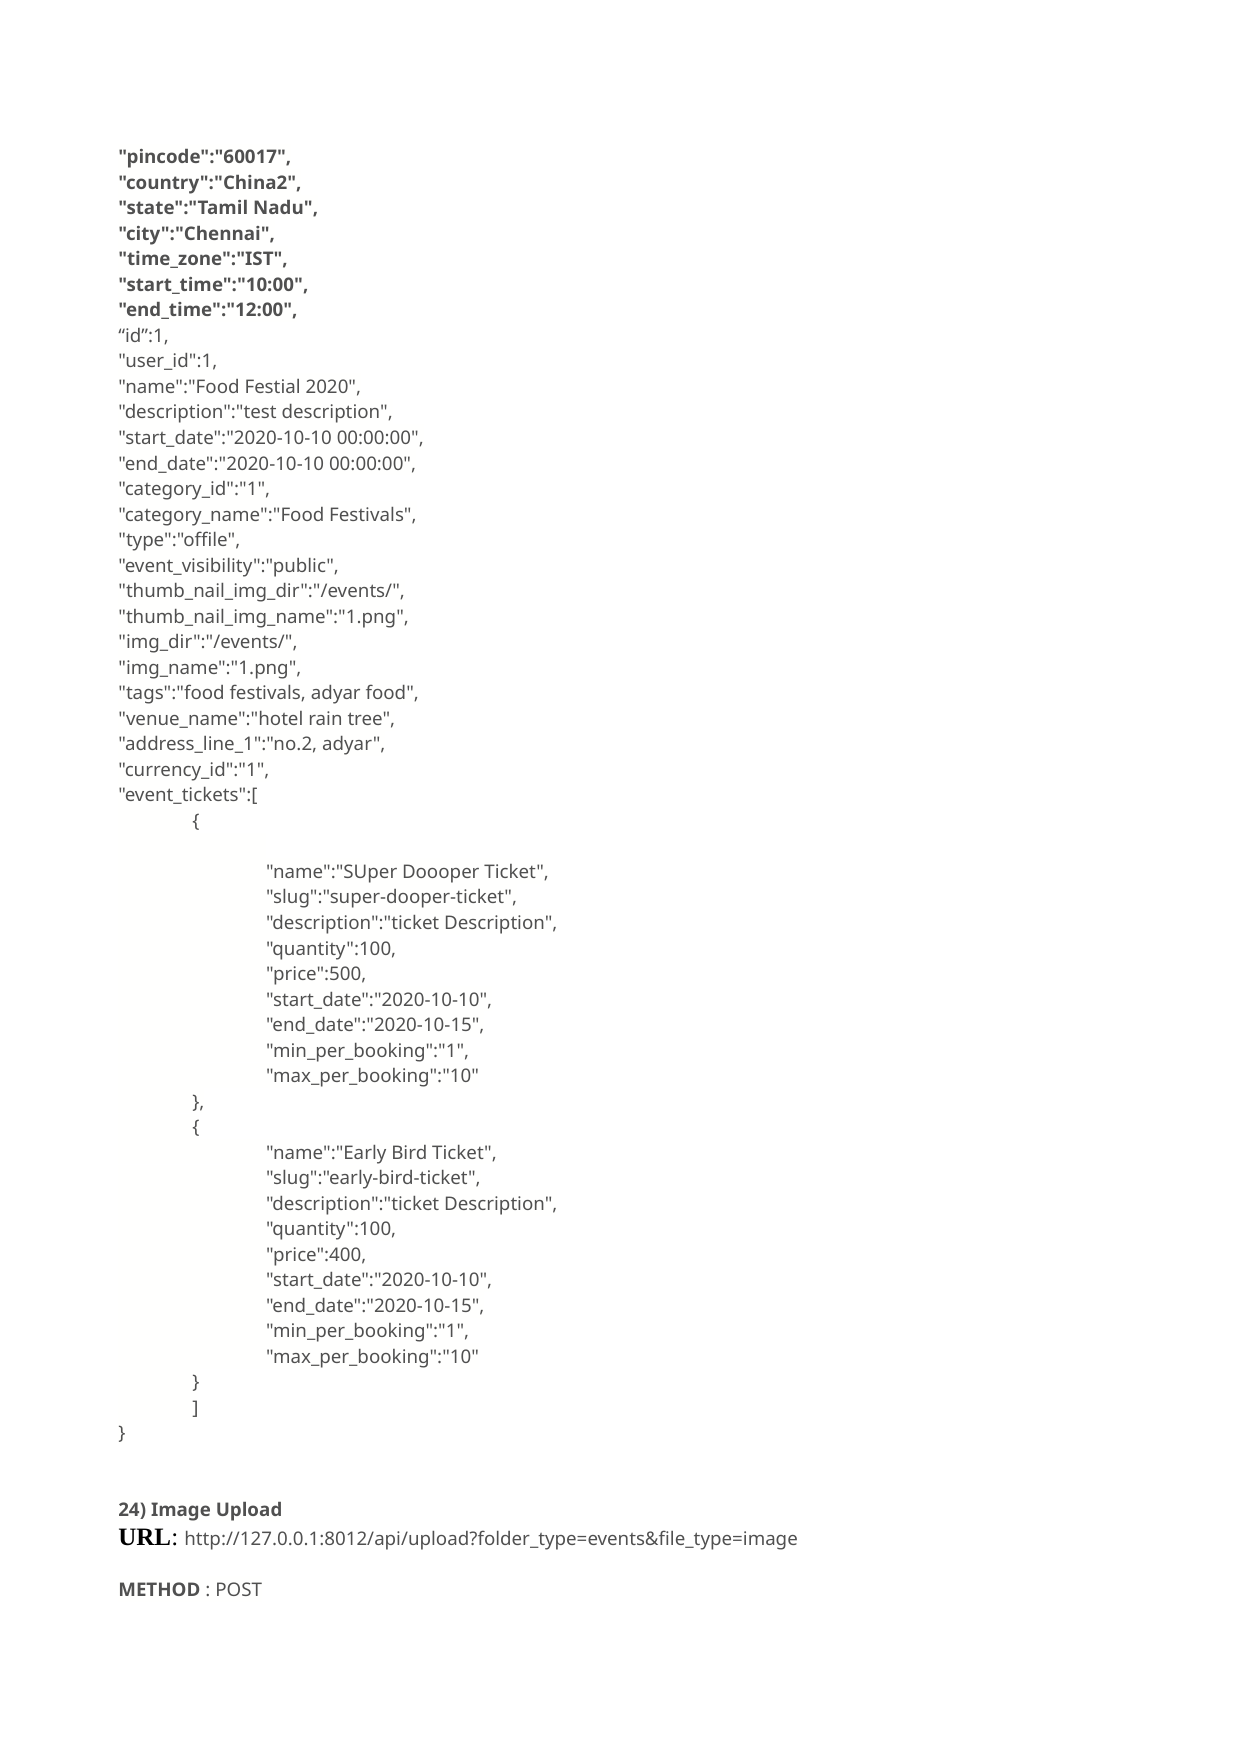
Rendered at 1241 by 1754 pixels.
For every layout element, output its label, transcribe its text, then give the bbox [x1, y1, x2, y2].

text } [118, 1420, 1122, 1445]
text "category_id":"1", [118, 475, 1122, 501]
text } [118, 1369, 1122, 1394]
text "city":"Chennai", [118, 220, 1122, 246]
text { [118, 807, 1122, 833]
text "end_time":"12:00", [118, 297, 1122, 322]
text "slug":"early-bird-ticket", [118, 1164, 1122, 1190]
text "start_time":"10:00", [118, 271, 1122, 297]
text "event_tickets":[ [118, 782, 1122, 807]
text "min_per_booking":"1", [118, 1318, 1122, 1343]
text "quantity":100, [118, 1216, 1122, 1241]
text "description":"test description", [118, 399, 1122, 424]
text "max_per_booking":"10" [118, 1062, 1122, 1088]
text “id”:1, [118, 322, 1122, 348]
text "name":"Food Festial 2020", [118, 373, 1122, 399]
text "start_date":"2020-10-10 00:00:00", [118, 424, 1122, 450]
text "max_per_booking":"10" [118, 1343, 1122, 1369]
text "event_visibility":"public", [118, 552, 1122, 577]
text }, [118, 1088, 1122, 1113]
text "quantity":100, [118, 935, 1122, 960]
text "user_id":1, [118, 348, 1122, 373]
text "type":"offile", [118, 526, 1122, 552]
text "thumb_nail_img_dir":"/events/", [118, 577, 1122, 603]
text "address_line_1":"no.2, adyar", [118, 731, 1122, 756]
text { [118, 1113, 1122, 1139]
text "name":"SUper Doooper Ticket", [118, 858, 1122, 884]
text "end_date":"2020-10-15", [118, 1292, 1122, 1318]
text "slug":"super-dooper-ticket", [118, 884, 1122, 909]
text "state":"Tamil Nadu", [118, 195, 1122, 220]
text "category_name":"Food Festivals", [118, 501, 1122, 526]
text "price":500, [118, 960, 1122, 986]
text "venue_name":"hotel rain tree", [118, 705, 1122, 731]
text "end_date":"2020-10-10 00:00:00", [118, 450, 1122, 475]
text "img_dir":"/events/", [118, 628, 1122, 654]
text "description":"ticket Description", [118, 1190, 1122, 1216]
text 24) Image Upload [118, 1496, 1122, 1522]
text ] [118, 1394, 1122, 1420]
text "img_name":"1.png", [118, 654, 1122, 679]
text "time_zone":"IST", [118, 246, 1122, 271]
text "start_date":"2020-10-10", [118, 986, 1122, 1011]
text "end_date":"2020-10-15", [118, 1011, 1122, 1037]
text "thumb_nail_img_name":"1.png", [118, 603, 1122, 628]
text "tags":"food festivals, adyar food", [118, 679, 1122, 705]
text URL: http://127.0.0.1:8012/api/upload?folder_type=events&file_type=image [118, 1522, 1122, 1551]
text "price":400, [118, 1241, 1122, 1267]
text "country":"China2", [118, 169, 1122, 195]
text "min_per_booking":"1", [118, 1037, 1122, 1062]
text "start_date":"2020-10-10", [118, 1267, 1122, 1292]
text "description":"ticket Description", [118, 909, 1122, 935]
text "currency_id":"1", [118, 756, 1122, 782]
text METHOD : POST [118, 1576, 1122, 1602]
text "pincode":"60017", [118, 144, 1122, 169]
text "name":"Early Bird Ticket", [118, 1139, 1122, 1164]
